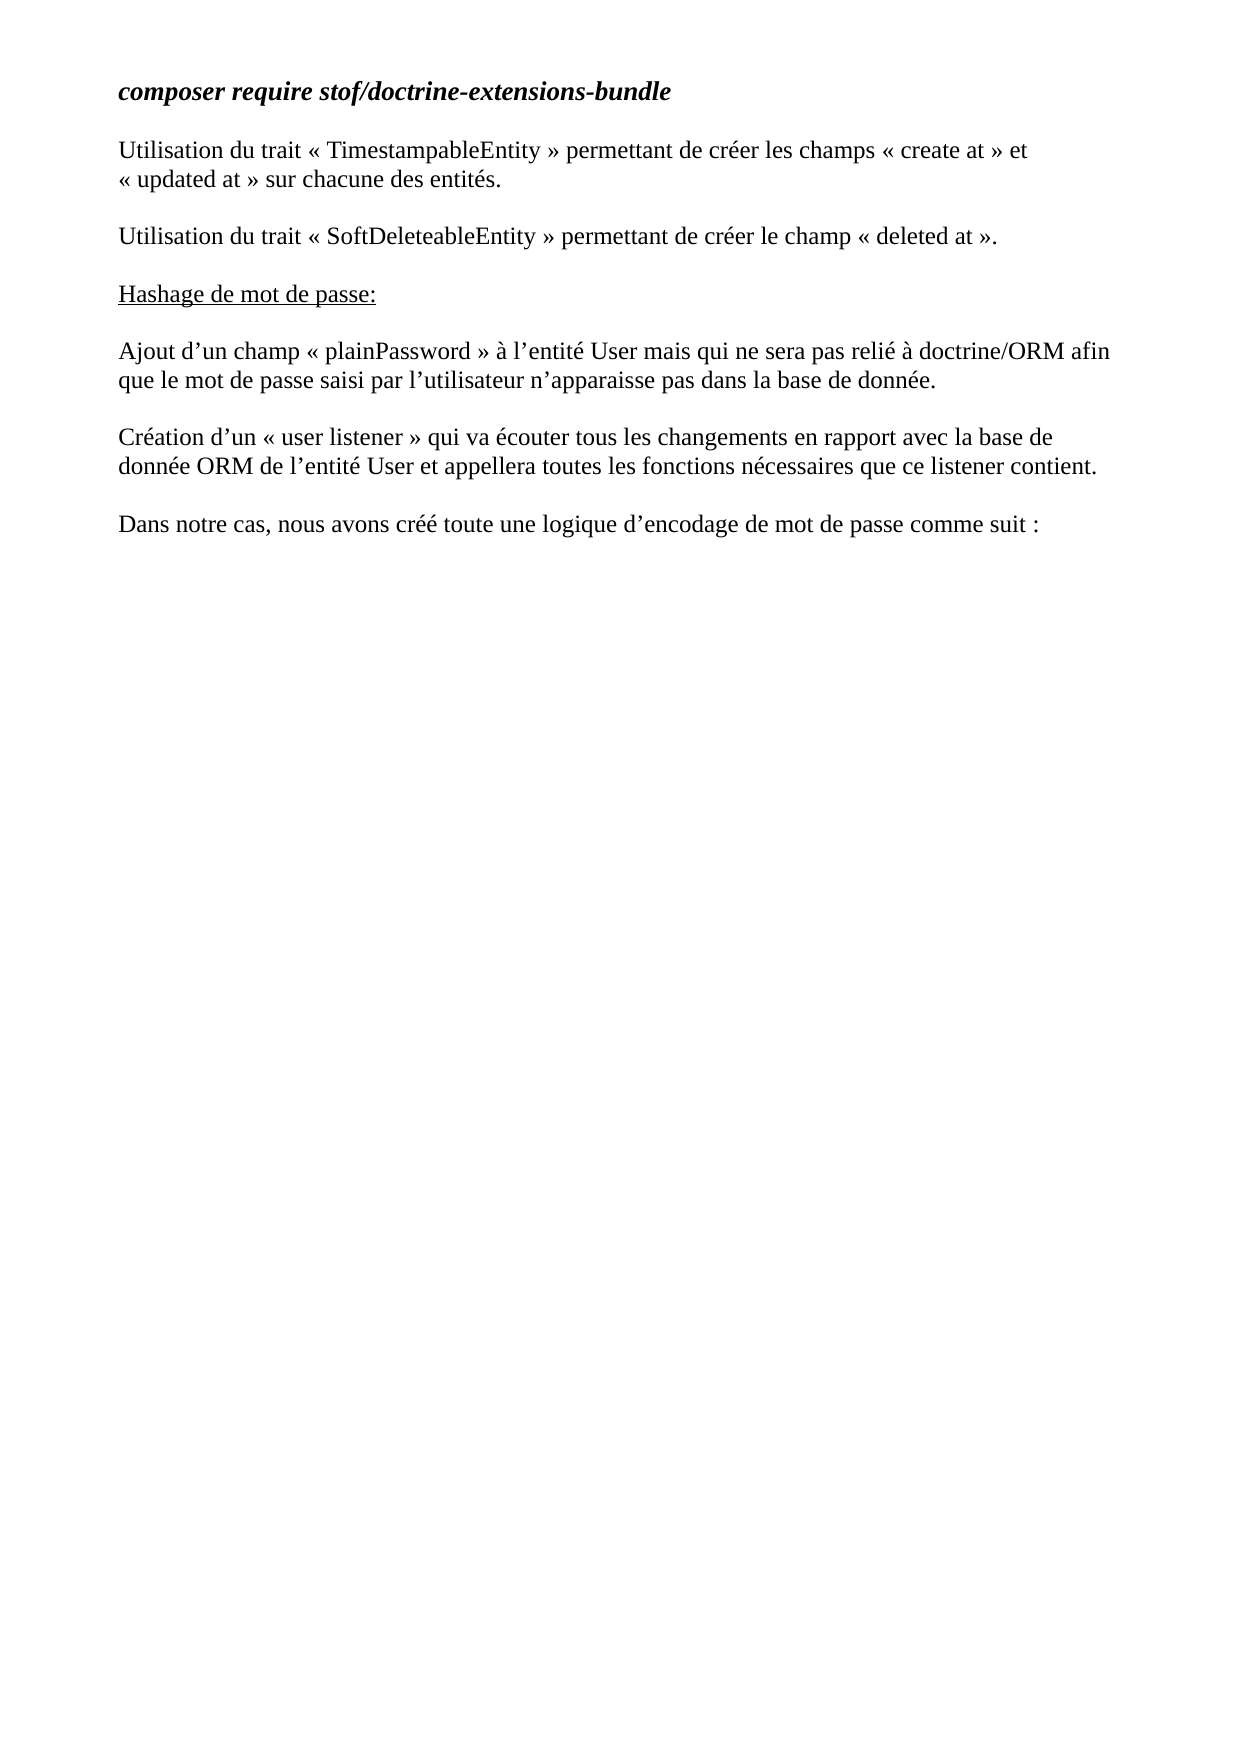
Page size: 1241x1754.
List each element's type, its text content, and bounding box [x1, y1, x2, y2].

text composer require stof/doctrine-extensions-bundle [118, 75, 1122, 106]
text Hashage de mot de passe: [118, 279, 1122, 307]
text Dans notre cas, nous avons créé toute une logique d’encodage de mot de passe comme suit : [118, 509, 1122, 537]
text Ajout d’un champ « plainPassword » à l’entité User mais qui ne sera pas relié à doctrine/ORM afin que le mot de passe saisi par l’utilisateur n’apparaisse pas dans la base de donnée. [118, 336, 1122, 394]
text Création d’un « user listener » qui va écouter tous les changements en rapport avec la base de donnée ORM de l’entité User et appellera toutes les fonctions nécessaires que ce listener contient. [118, 422, 1122, 480]
text Utilisation du trait « TimestampableEntity » permettant de créer les champs « create at » et « updated at » sur chacune des entités. [118, 135, 1122, 192]
text Utilisation du trait « SoftDeleteableEntity » permettant de créer le champ « deleted at ». [118, 221, 1122, 250]
